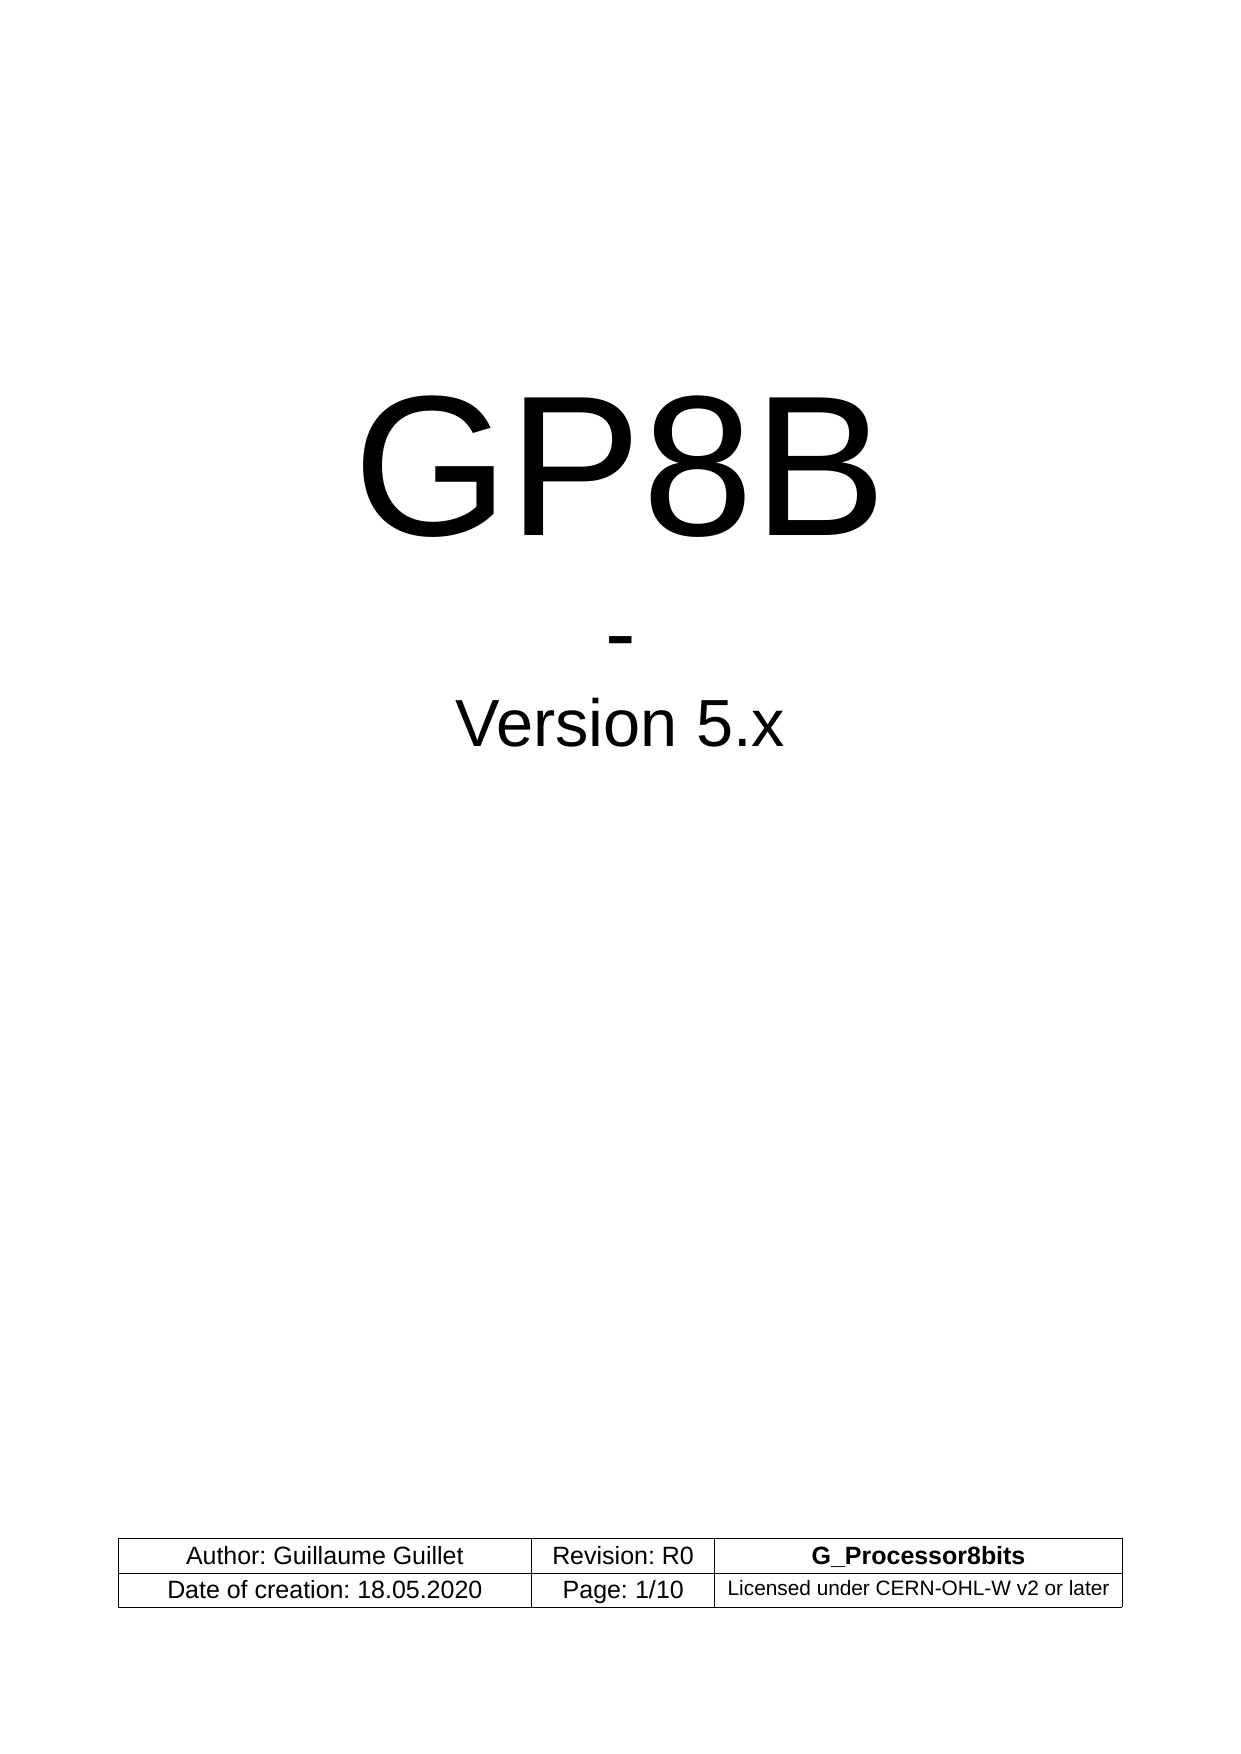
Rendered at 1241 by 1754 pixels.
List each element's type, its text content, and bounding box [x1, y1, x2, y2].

text - [118, 578, 1122, 683]
text Version 5.x [118, 683, 1122, 760]
text GP8B [118, 348, 1122, 578]
